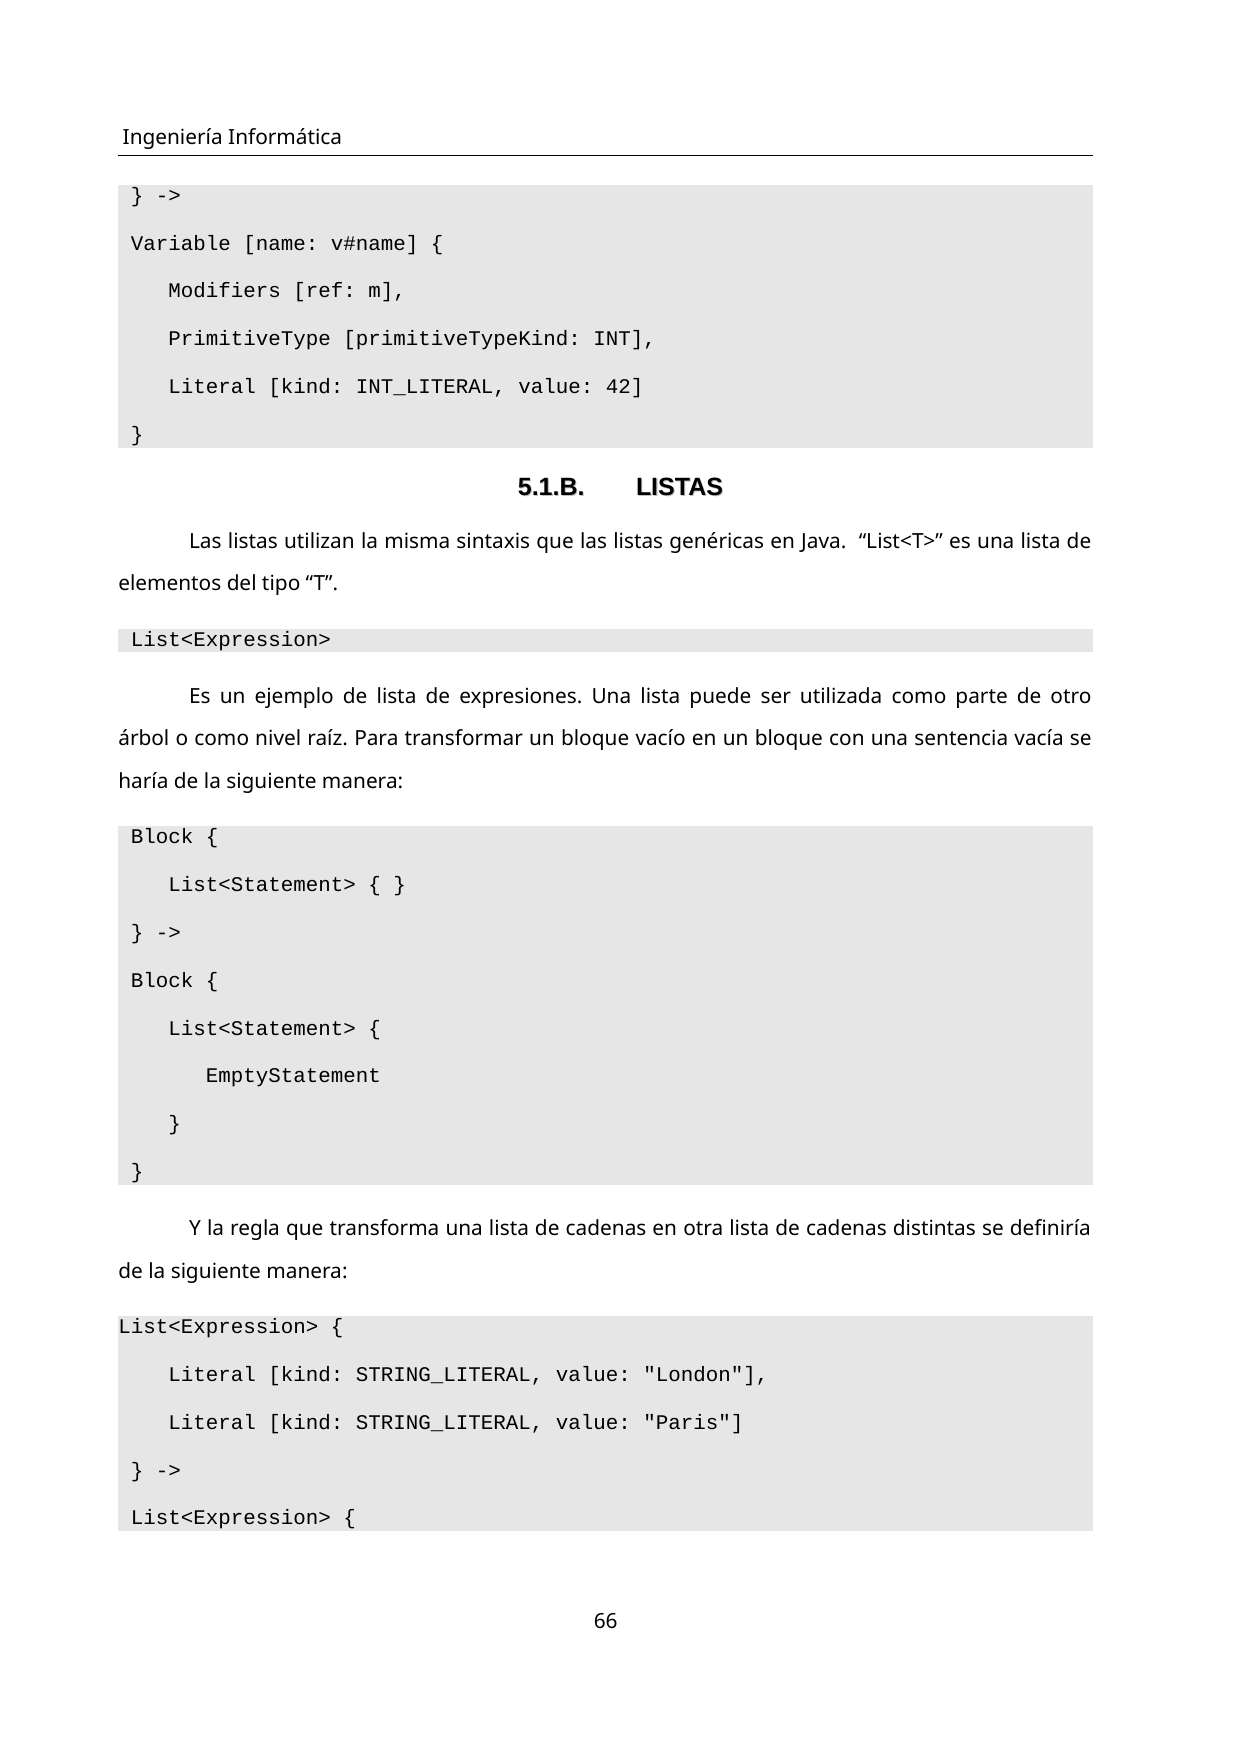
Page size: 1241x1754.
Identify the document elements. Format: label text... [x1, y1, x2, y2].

text List<Expression> { [118, 1316, 1093, 1340]
text Block { [118, 970, 1093, 993]
text List<Statement> { } [118, 874, 1093, 898]
text Y la regla que transforma una lista de cadenas en otra lista de cadenas distintas se definiría de la siguiente manera: [118, 1213, 1093, 1284]
text } -> [118, 922, 1093, 946]
text Las listas utilizan la misma sintaxis que las listas genéricas en Java. “List<T>” es una lista de elementos del tipo “T”. [118, 526, 1093, 597]
text } [118, 424, 1093, 448]
text Variable [name: v#name] { [118, 233, 1093, 256]
text Modifiers [ref: m], [118, 281, 1093, 304]
text Block { [118, 826, 1093, 850]
subtitle Listas [148, 472, 1093, 501]
text EmptyStatement [118, 1065, 1093, 1089]
text } -> [118, 185, 1093, 208]
text List<Expression> [118, 629, 1093, 652]
text Literal [kind: STRING_LITERAL, value: "London"], [118, 1364, 1093, 1388]
text Literal [kind: STRING_LITERAL, value: "Paris"] [118, 1412, 1093, 1435]
text PrimitiveType [primitiveTypeKind: INT], [118, 328, 1093, 352]
text Es un ejemplo de lista de expresiones. Una lista puede ser utilizada como parte de otro árbol o como nivel raíz. Para transformar un bloque vacío en un bloque con una sentencia vacía se haría de la siguiente manera: [118, 681, 1093, 794]
text } [118, 1113, 1093, 1137]
text List<Expression> { [118, 1507, 1093, 1531]
text List<Statement> { [118, 1018, 1093, 1041]
text Literal [kind: INT_LITERAL, value: 42] [118, 376, 1093, 400]
text } [118, 1161, 1093, 1185]
text } -> [118, 1459, 1093, 1483]
